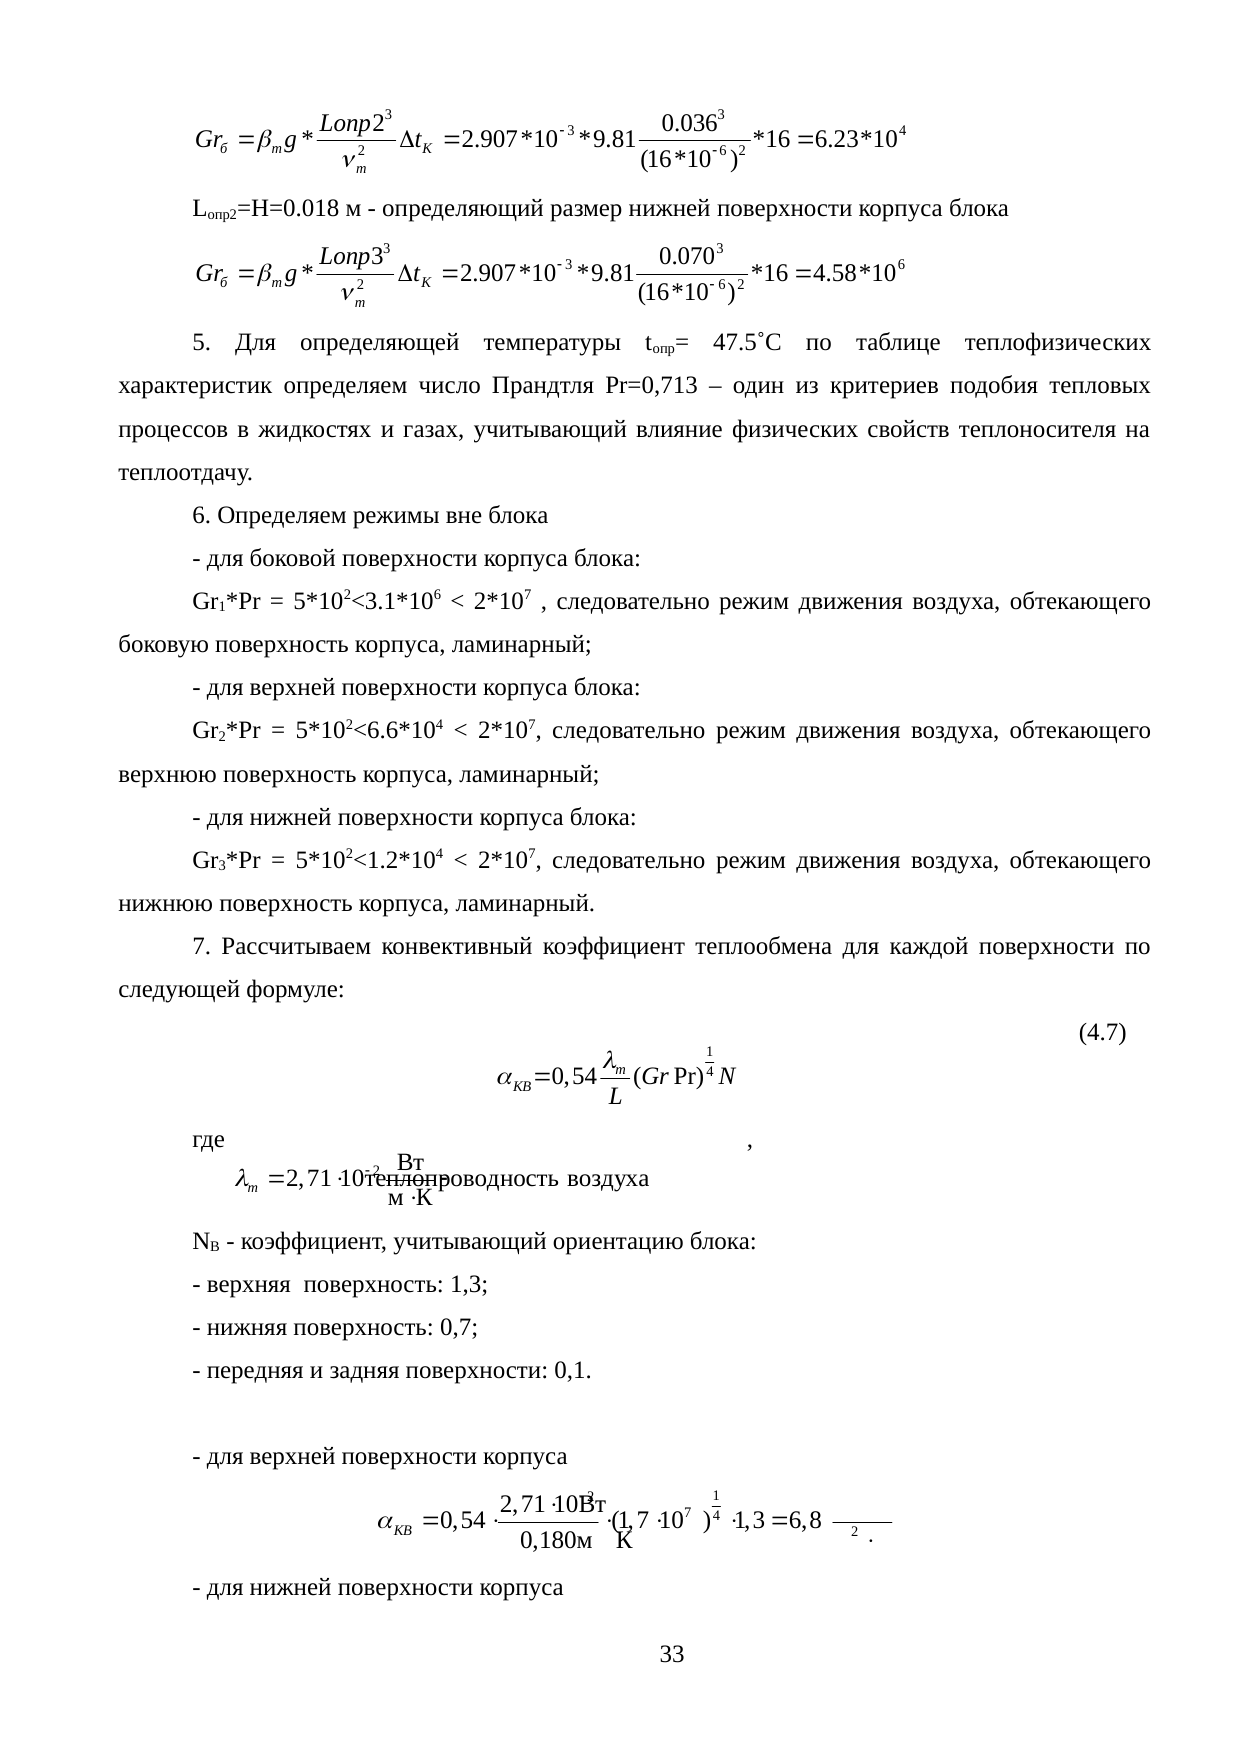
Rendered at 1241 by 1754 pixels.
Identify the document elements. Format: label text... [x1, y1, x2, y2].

text - для верхней поверхности корпуса блока: [118, 672, 1152, 701]
text - нижняя поверхность: 0,7; [118, 1312, 1152, 1341]
text - для боковой поверхности корпуса блока: [118, 543, 1152, 572]
text - передняя и задняя поверхности: 0,1. [118, 1355, 1152, 1384]
text 6. Определяем режимы вне блока [118, 500, 1152, 529]
text NВ - коэффициент, учитывающий ориентацию блока: [118, 1226, 1152, 1254]
text Gr3*Pr = 5*102<1.2*104 < 2*107, следовательно режим движения воздуха, обтекающего нижнюю поверхность корпуса, ламинарный. [118, 845, 1152, 917]
text 5. Для определяющей температуры tопр= 47.5˚С по таблице теплофизических характеристик определяем число Прандтля Pr=0,713 – один из критериев подобия тепловых процессов в жидкостях и газах, учитывающий влияние физических свойств теплоносителя на теплоотдачу. [118, 327, 1152, 486]
text Gr1*Pr = 5*102<3.1*106 < 2*107 , следовательно режим движения воздуха, обтекающего боковую поверхность корпуса, ламинарный; [118, 586, 1152, 658]
text - для верхней поверхности корпуса [118, 1441, 1152, 1470]
text - для нижней поверхности корпуса [118, 1572, 1152, 1601]
text где , [118, 1124, 1152, 1211]
text Lопр2=H=0.018 м - определяющий размер нижней поверхности корпуса блока [118, 193, 1152, 222]
text - для нижней поверхности корпуса блока: [118, 802, 1152, 831]
text (4.7) [118, 1017, 1152, 1109]
text Gr2*Pr = 5*102<6.6*104 < 2*107, следовательно режим движения воздуха, обтекающего верхнюю поверхность корпуса, ламинарный; [118, 716, 1152, 787]
text - верхняя поверхность: 1,3; [118, 1269, 1152, 1298]
text 7. Рассчитываем конвективный коэффициент теплообмена для каждой поверхности по следующей формуле: [118, 931, 1152, 1003]
